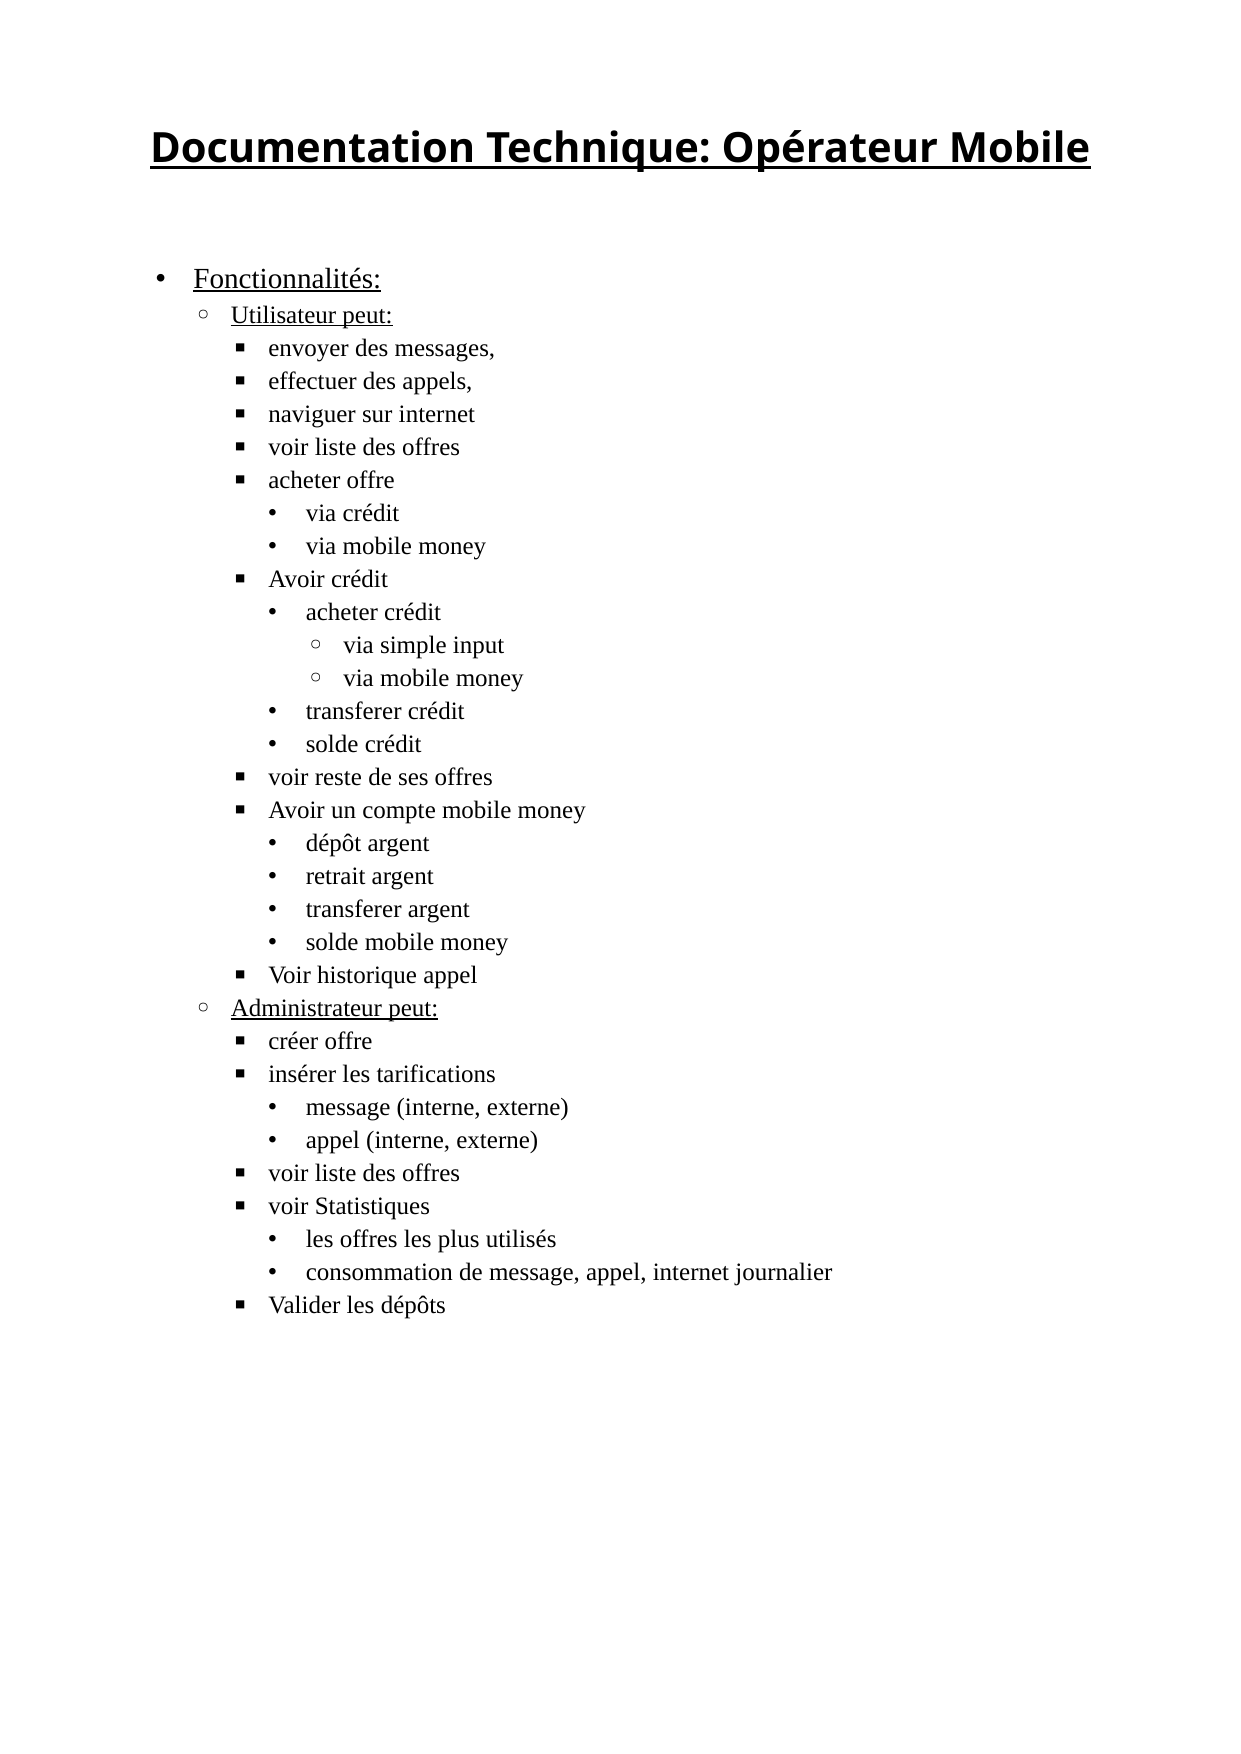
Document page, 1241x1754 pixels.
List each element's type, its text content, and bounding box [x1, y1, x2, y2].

list via mobile money [306, 663, 1122, 692]
list solde crédit [268, 729, 1122, 758]
list acheter offre [231, 465, 1122, 494]
list via mobile money [268, 531, 1122, 560]
list envoyer des messages, [231, 333, 1122, 362]
list créer offre [231, 1026, 1122, 1055]
list acheter crédit [268, 597, 1122, 626]
list retrait argent [268, 861, 1122, 890]
list naviguer sur internet [231, 399, 1122, 428]
list voir Statistiques [231, 1191, 1122, 1220]
list consommation de message, appel, internet journalier [268, 1257, 1122, 1286]
list voir liste des offres [231, 1158, 1122, 1187]
list voir liste des offres [231, 432, 1122, 461]
list appel (interne, externe) [268, 1125, 1122, 1154]
list effectuer des appels, [231, 366, 1122, 394]
list via crédit [268, 498, 1122, 527]
list Utilisateur peut: [193, 300, 1122, 328]
list insérer les tarifications [231, 1059, 1122, 1088]
list solde mobile money [268, 927, 1122, 956]
list dépôt argent [268, 828, 1122, 857]
list transferer crédit [268, 696, 1122, 725]
text Documentation Technique: Opérateur Mobile [118, 118, 1122, 175]
list transferer argent [268, 894, 1122, 923]
list Voir historique appel [231, 960, 1122, 989]
list Administrateur peut: [193, 993, 1122, 1022]
list Fonctionnalités: [156, 261, 1122, 295]
list les offres les plus utilisés [268, 1224, 1122, 1253]
list Avoir crédit [231, 564, 1122, 593]
list Avoir un compte mobile money [231, 795, 1122, 824]
list voir reste de ses offres [231, 762, 1122, 791]
list via simple input [306, 630, 1122, 659]
list Valider les dépôts [231, 1290, 1122, 1319]
list message (interne, externe) [268, 1092, 1122, 1121]
